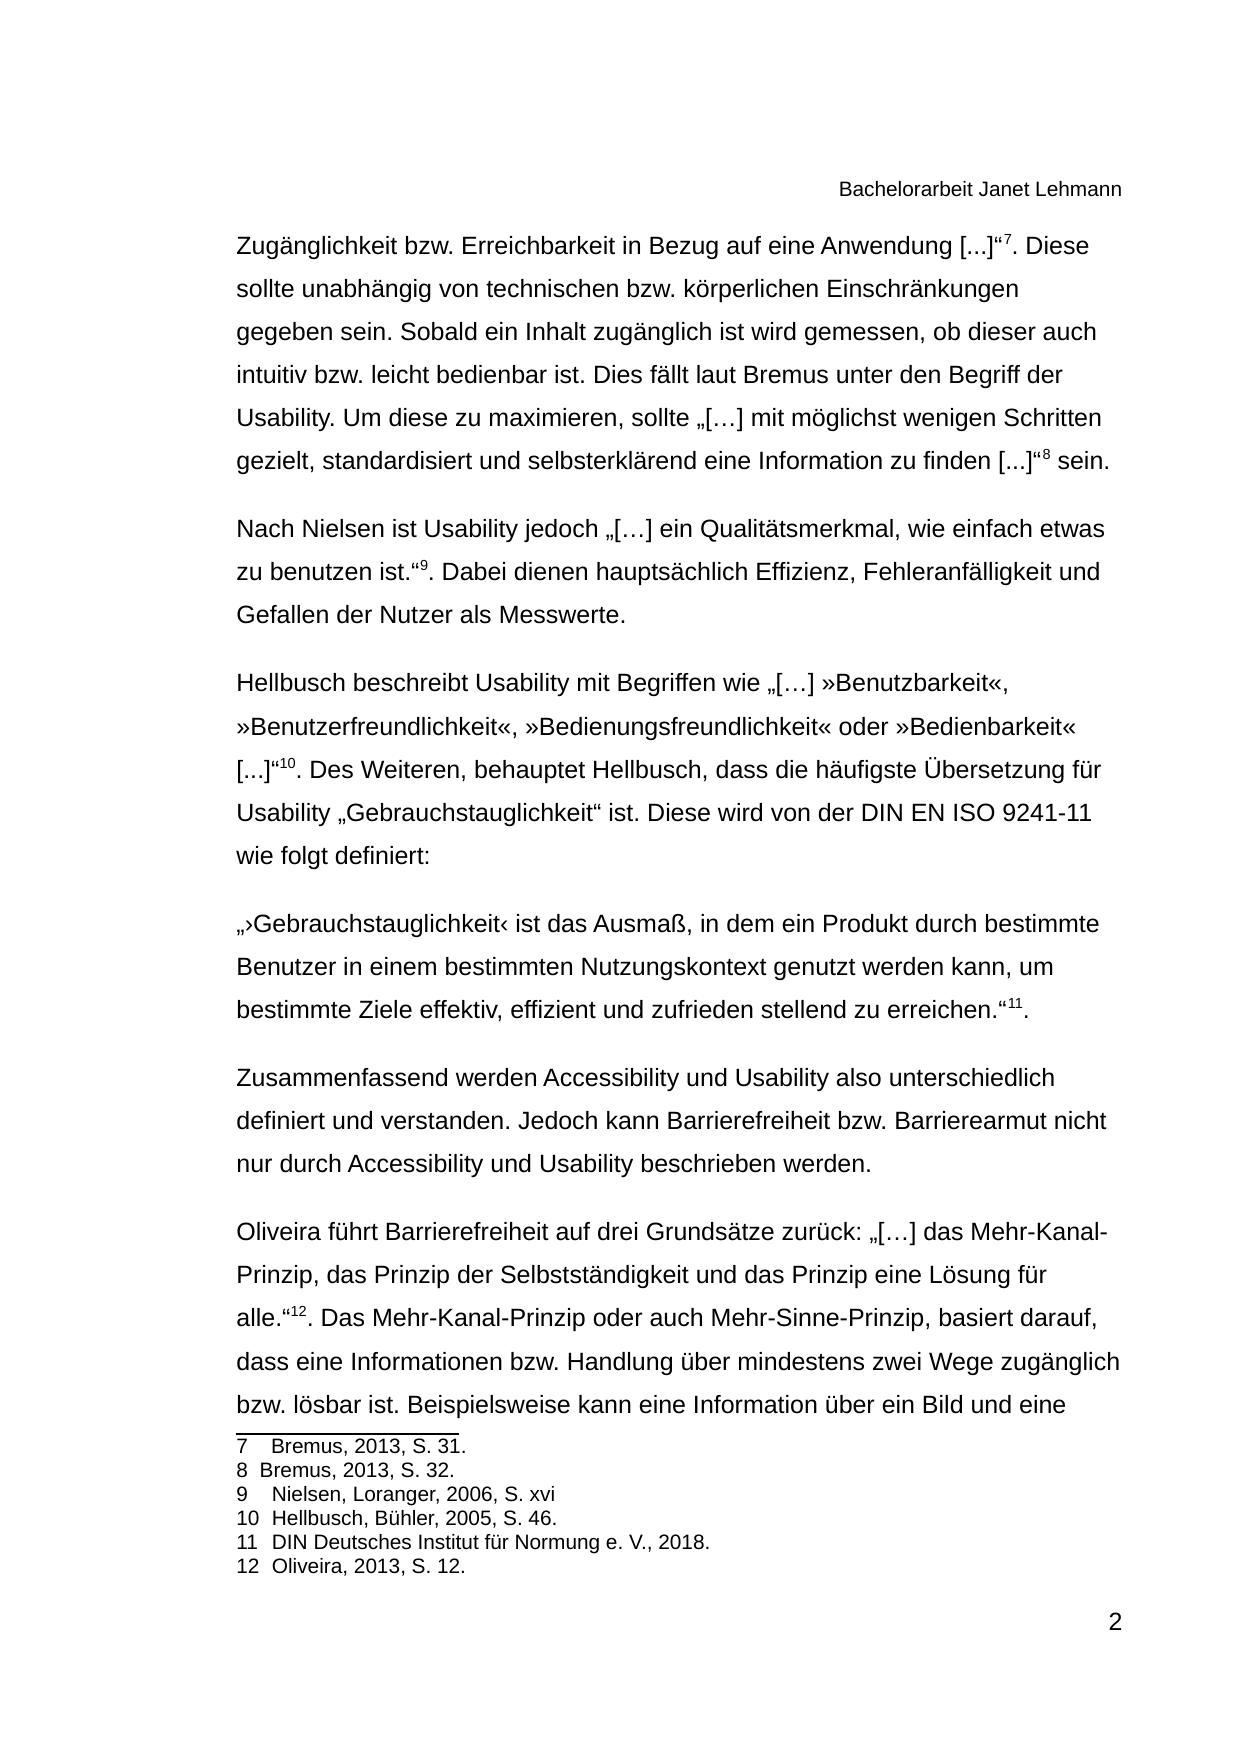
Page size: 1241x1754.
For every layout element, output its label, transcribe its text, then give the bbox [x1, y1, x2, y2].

text Oliveira führt Barrierefreiheit auf drei Grundsätze zurück: „[…] das Mehr-Kanal-Prinzip, das Prinzip der Selbstständigkeit und das Prinzip eine Lösung für alle.“. Das Mehr-Kanal-Prinzip oder auch Mehr-Sinne-Prinzip, basiert darauf, dass eine Informationen bzw. Handlung über mindestens zwei Wege zugänglich bzw. lösbar ist. Beispielsweise kann eine Information über ein Bild und eine [236, 1217, 1122, 1418]
text DIN Deutsches Institut für Normung e. V., 2018. [236, 1530, 1122, 1554]
text Hellbusch beschreibt Usability mit Begriffen wie „[…] »Benutzbarkeit«, »Benutzerfreundlichkeit«, »Bedienungsfreundlichkeit« oder »Bedienbarkeit« [...]“. Des Weiteren, behauptet Hellbusch, dass die häufigste Übersetzung für Usability „Gebrauchstauglichkeit“ ist. Diese wird von der DIN EN ISO 9241-11 wie folgt definiert: [236, 668, 1122, 869]
text Nach Nielsen ist Usability jedoch „[…] ein Qualitätsmerkmal, wie einfach etwas zu benutzen ist.“. Dabei dienen hauptsächlich Effizienz, Fehleranfälligkeit und Gefallen der Nutzer als Messwerte. [236, 514, 1122, 629]
text Nielsen, Loranger, 2006, S. xvi [236, 1482, 1122, 1506]
text „›Gebrauchstauglichkeit‹ ist das Ausmaß, in dem ein Produkt durch bestimmte Benutzer in einem bestimmten Nutzungskontext genutzt werden kann, um bestimmte Ziele effektiv, effizient und zufrieden stellend zu erreichen.“. [236, 909, 1122, 1024]
text Oliveira, 2013, S. 12. [236, 1554, 1122, 1578]
text Zugänglichkeit bzw. Erreichbarkeit in Bezug auf eine Anwendung [...]“. Diese sollte unabhängig von technischen bzw. körperlichen Einschränkungen gegeben sein. Sobald ein Inhalt zugänglich ist wird gemessen, ob dieser auch intuitiv bzw. leicht bedienbar ist. Dies fällt laut Bremus unter den Begriff der Usability. Um diese zu maximieren, sollte „[…] mit möglichst wenigen Schritten gezielt, standardisiert und selbsterklärend eine Information zu finden [...]“ sein. [236, 231, 1122, 475]
text Bremus, 2013, S. 31. [236, 1434, 1122, 1458]
text Bremus, 2013, S. 32. [236, 1458, 1122, 1482]
text Zusammenfassend werden Accessibility und Usability also unterschiedlich definiert und verstanden. Jedoch kann Barrierefreiheit bzw. Barrierearmut nicht nur durch Accessibility und Usability beschrieben werden. [236, 1063, 1122, 1178]
text Hellbusch, Bühler, 2005, S. 46. [236, 1506, 1122, 1530]
